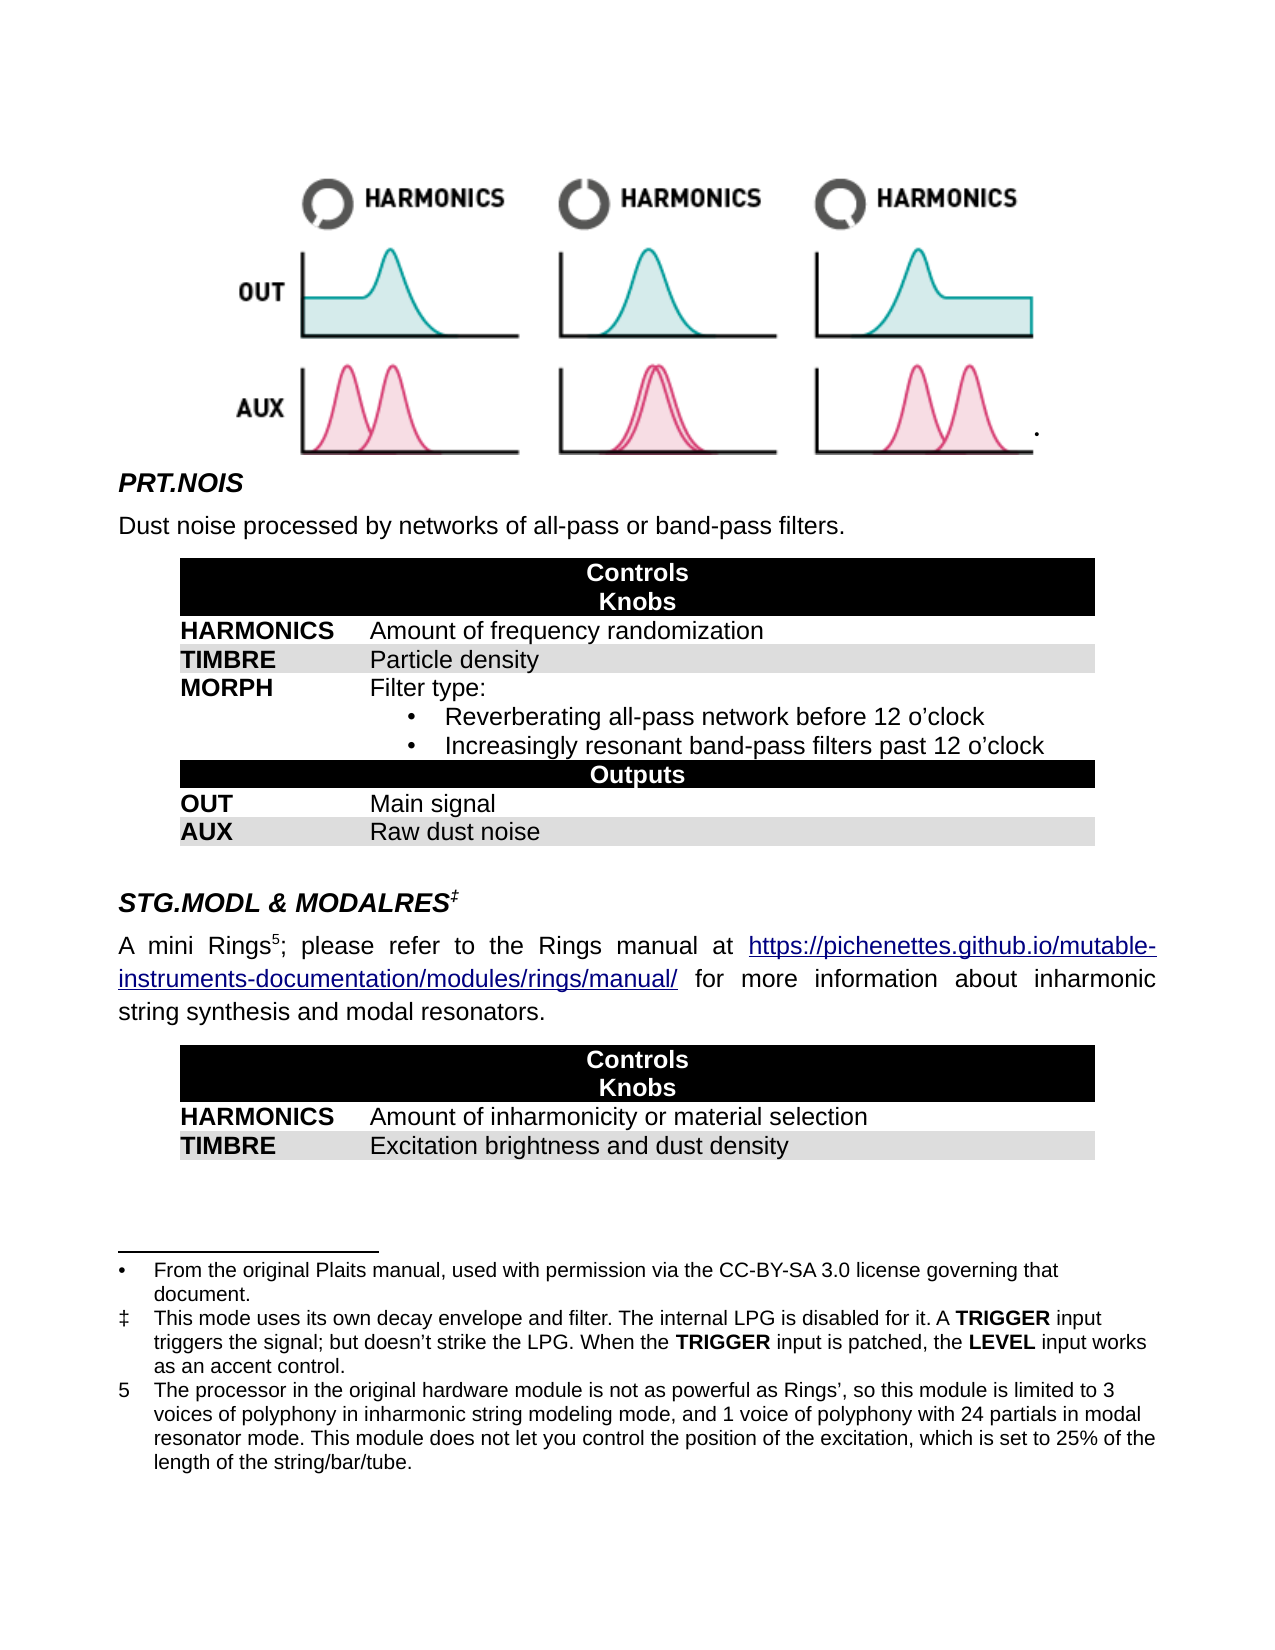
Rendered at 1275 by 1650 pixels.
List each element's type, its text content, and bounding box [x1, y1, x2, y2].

table_cell Amount of frequency randomization [370, 616, 1095, 644]
table_cell Amount of inharmonicity or material selection [370, 1102, 1095, 1131]
text Dust noise processed by networks of all-pass or band-pass filters. [118, 511, 1157, 539]
table_cell HARMONICS [180, 616, 369, 644]
text A mini Rings; please refer to the Rings manual at https://pichenettes.github.io/mutable-instruments-documentation/modules/rings/manual/ for more information about inharmonic string synthesis and modal resonators. [118, 931, 1157, 1026]
table_cell Filter type: Reverberating all-pass network before 12 o’clock Increasingly resonant band-pass filters past 12 o’clock [370, 673, 1095, 760]
table_cell MORPH [180, 673, 369, 760]
text The processor in the original hardware module is not as powerful as Rings’, so this module is limited to 3 voices of polyphony in inharmonic string modeling mode, and 1 voice of polyphony with 24 partials in modal resonator mode. This module does not let you control the position of the excitation, which is set to 25% of the length of the string/bar/tube. [118, 1378, 1157, 1474]
subtitle PRT.NOIS [118, 467, 1157, 498]
subtitle STG.MODL & MODALRES [118, 887, 1157, 918]
picture [235, 176, 1035, 455]
text This mode uses its own decay envelope and filter. The internal LPG is disabled for it. A TRIGGER input triggers the signal; but doesn’t strike the LPG. When the TRIGGER input is patched, the LEVEL input works as an accent control. [118, 1306, 1157, 1378]
text From the original Plaits manual, used with permission via the CC-BY-SA 3.0 license governing that document. [118, 1258, 1157, 1306]
table_cell HARMONICS [180, 1102, 369, 1131]
